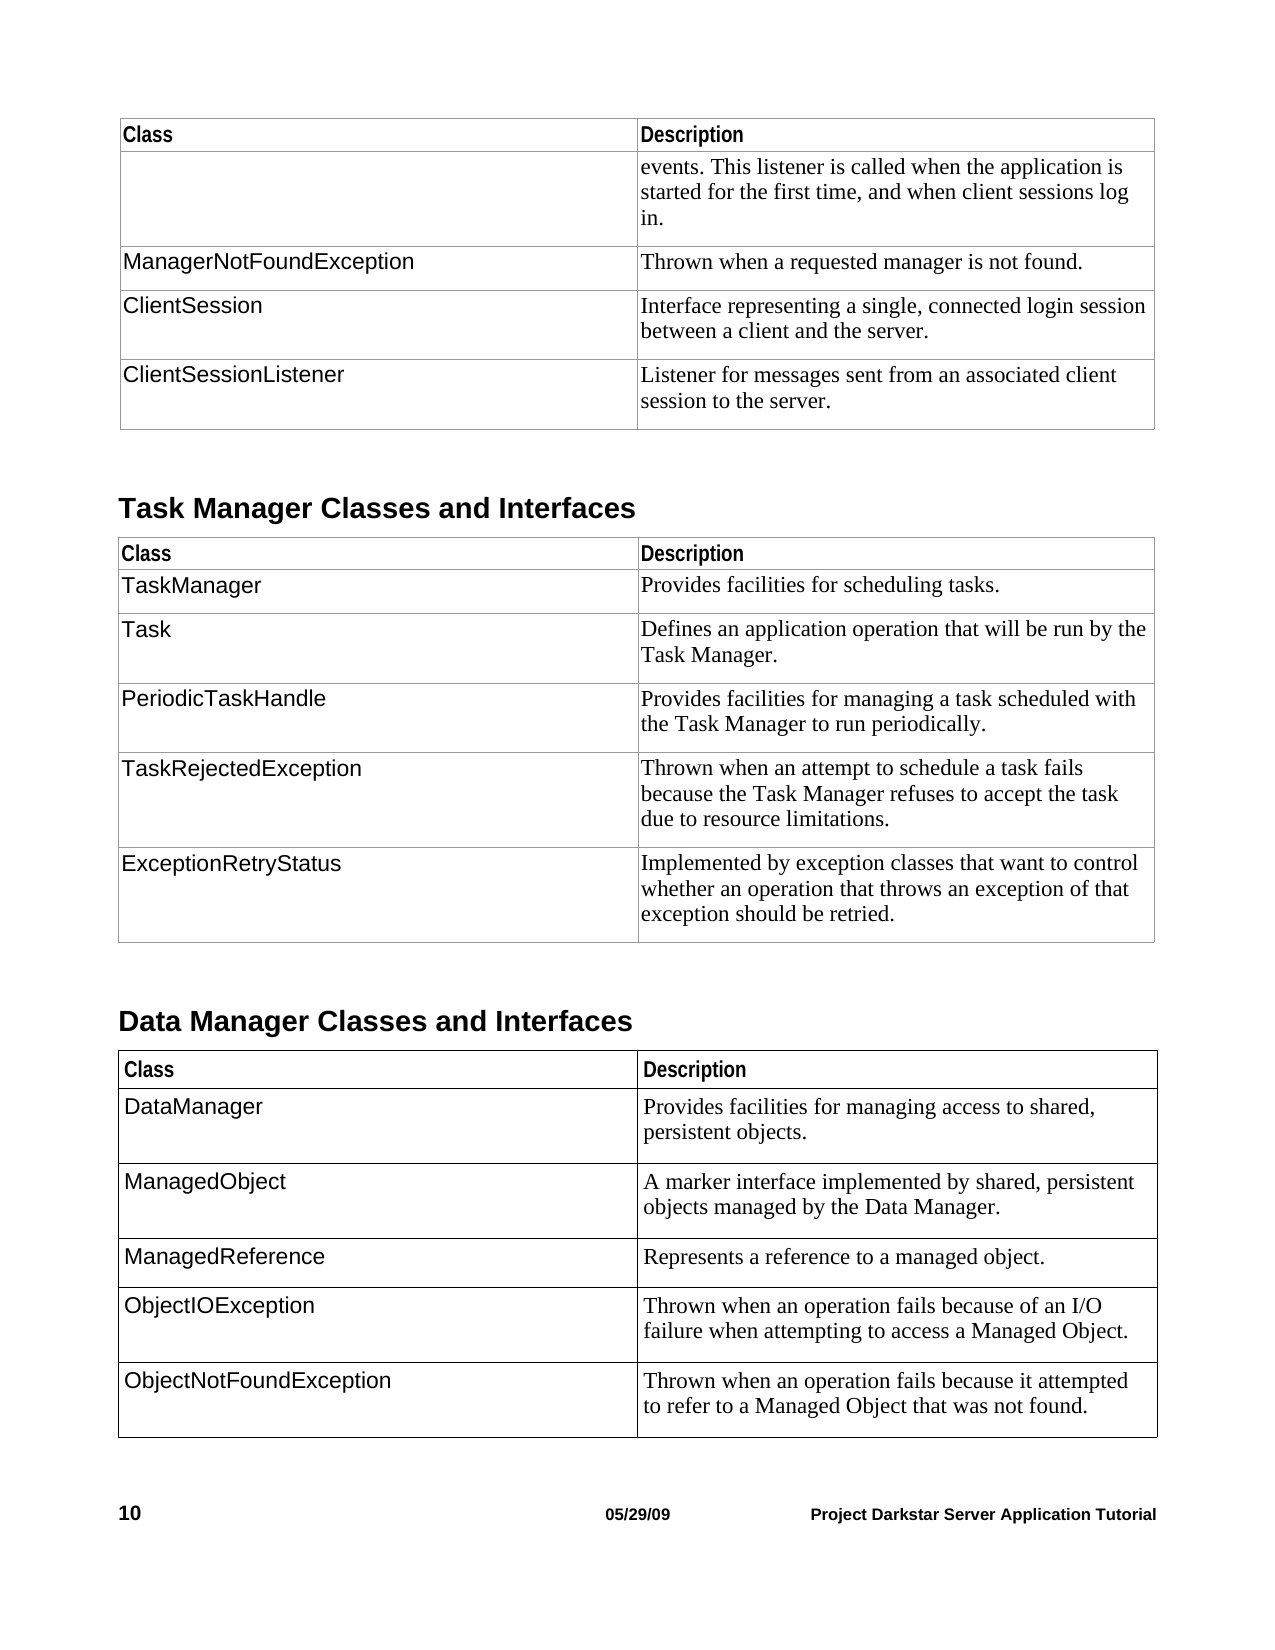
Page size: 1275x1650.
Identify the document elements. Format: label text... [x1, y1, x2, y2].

table_cell Provides facilities for managing a task scheduled with the Task Manager to run periodically. [639, 684, 1154, 752]
table_cell ManagerNotFoundException [121, 247, 637, 289]
table_header Description [638, 119, 1154, 151]
table_cell ObjectNotFoundException [119, 1363, 637, 1437]
table_cell Represents a reference to a managed object. [638, 1239, 1157, 1287]
table_cell events. This listener is called when the application is started for the first time, and when client sessions log in. [638, 152, 1154, 246]
table_cell ClientSession [121, 291, 637, 359]
table_cell Thrown when an operation fails because of an I/O failure when attempting to access a Managed Object. [638, 1288, 1157, 1362]
table_cell PeriodicTaskHandle [119, 684, 638, 752]
table_cell Implemented by exception classes that want to control whether an operation that throws an exception of that exception should be retried. [639, 848, 1154, 942]
table_header Description [639, 538, 1154, 569]
table_cell Thrown when an attempt to schedule a task fails because the Task Manager refuses to accept the task due to resource limitations. [639, 753, 1154, 847]
subtitle Data Manager Classes and Interfaces [118, 1005, 1157, 1038]
table_header Description [638, 1051, 1157, 1088]
table_cell Thrown when a requested manager is not found. [638, 247, 1154, 289]
table_cell ManagedReference [119, 1239, 637, 1287]
table_header Class [119, 538, 638, 569]
table_cell ExceptionRetryStatus [119, 848, 638, 942]
table_cell A marker interface implemented by shared, persistent objects managed by the Data Manager. [638, 1164, 1157, 1238]
table_header Class [119, 1051, 637, 1088]
table_cell ClientSessionListener [121, 360, 637, 428]
table_cell Interface representing a single, connected login session between a client and the server. [638, 291, 1154, 359]
table_cell Provides facilities for scheduling tasks. [639, 570, 1154, 613]
table_cell TaskRejectedException [119, 753, 638, 847]
table_cell Listener for messages sent from an associated client session to the server. [638, 360, 1154, 428]
subtitle Task Manager Classes and Interfaces [118, 492, 1157, 524]
table_cell ManagedObject [119, 1164, 637, 1238]
table_cell ObjectIOException [119, 1288, 637, 1362]
table_cell Task [119, 614, 638, 683]
table_cell [121, 152, 637, 246]
table_cell Thrown when an operation fails because it attempted to refer to a Managed Object that was not found. [638, 1363, 1157, 1437]
table_cell Provides facilities for managing access to shared, persistent objects. [638, 1089, 1157, 1163]
table_cell Defines an application operation that will be run by the Task Manager. [639, 614, 1154, 683]
table_cell DataManager [119, 1089, 637, 1163]
table_cell TaskManager [119, 570, 638, 613]
table_header Class [121, 119, 637, 151]
